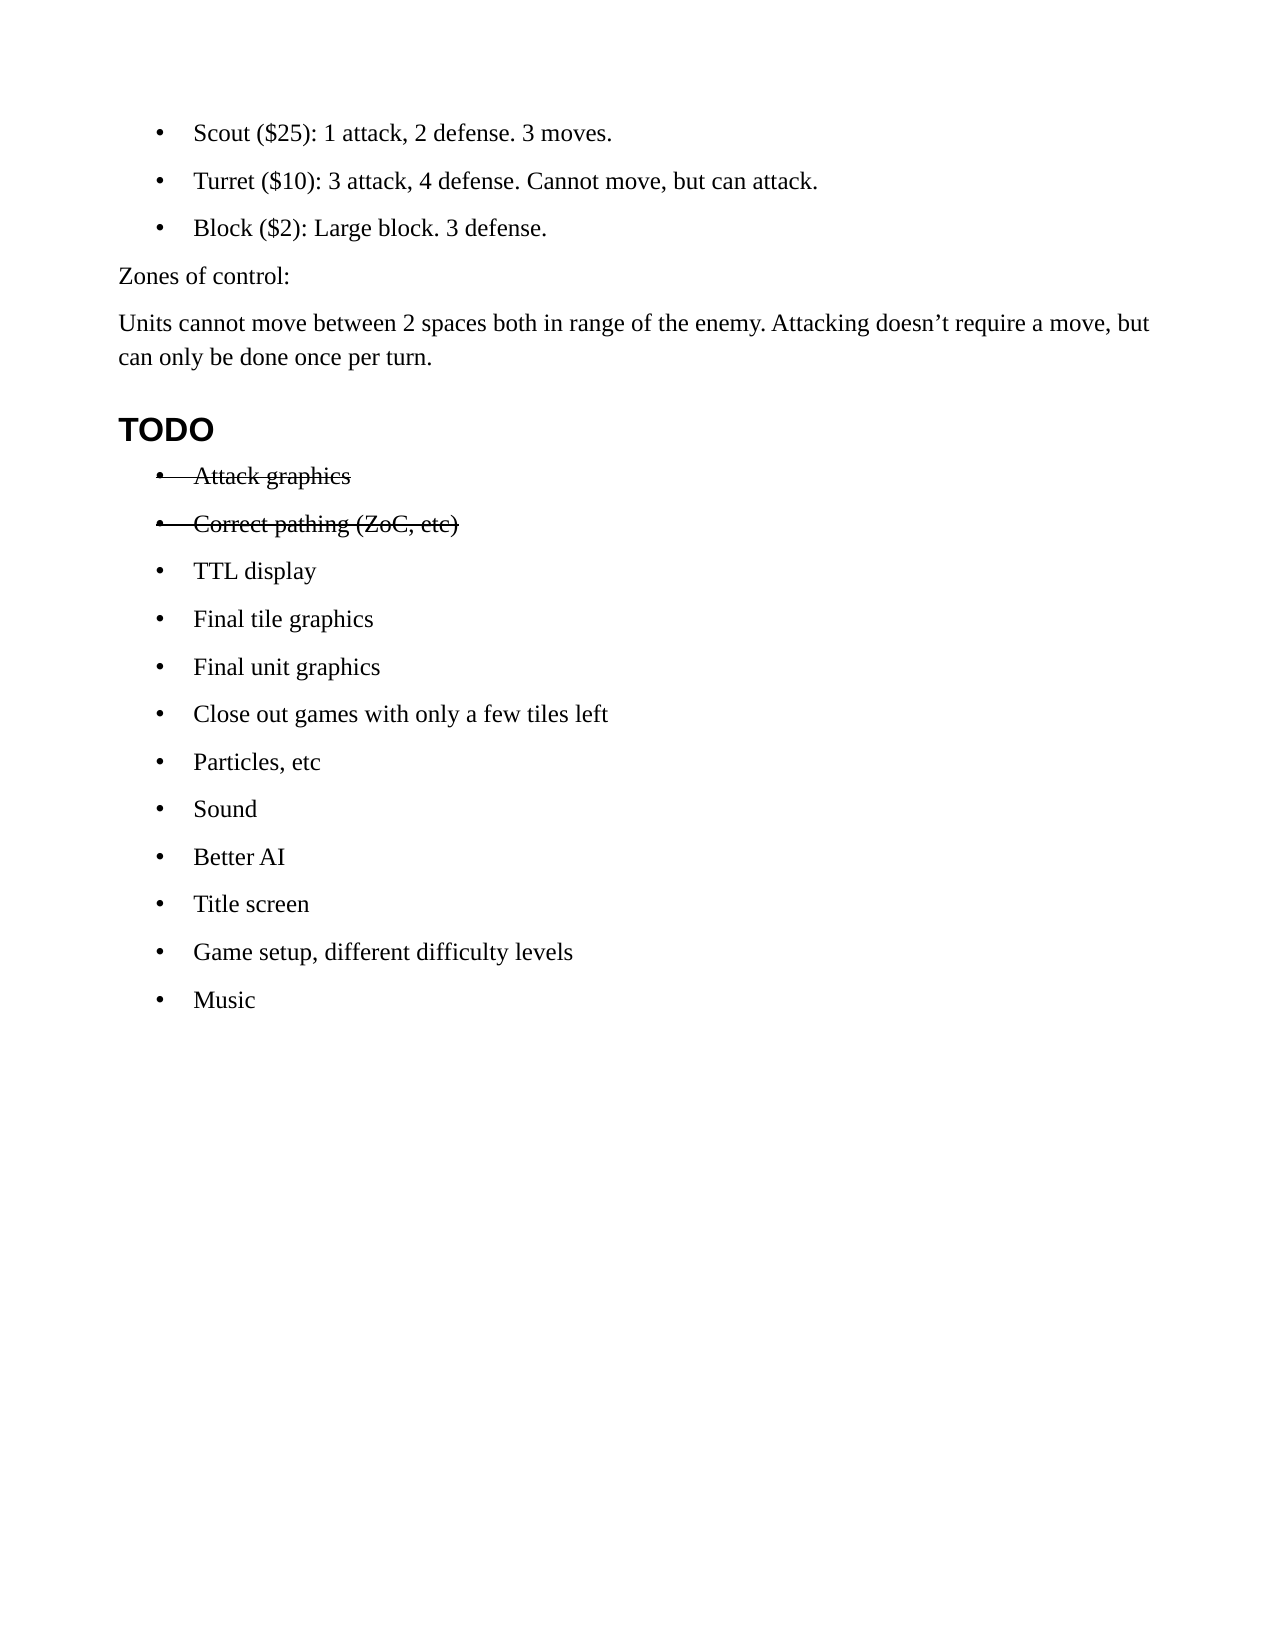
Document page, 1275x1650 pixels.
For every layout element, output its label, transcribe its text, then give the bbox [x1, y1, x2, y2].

list Close out games with only a few tiles left [156, 699, 1157, 728]
list Scout ($25): 1 attack, 2 defense. 3 moves. [156, 118, 1157, 147]
list Block ($2): Large block. 3 defense. [156, 213, 1157, 242]
list Final unit graphics [156, 652, 1157, 680]
text Units cannot move between 2 spaces both in range of the enemy. Attacking doesn’t require a move, but can only be done once per turn. [118, 308, 1157, 370]
list Particles, etc [156, 747, 1157, 776]
subtitle TODO [118, 410, 1157, 449]
list Attack graphics [156, 461, 1157, 490]
list Final tile graphics [156, 604, 1157, 633]
list Correct pathing (ZoC, etc) [156, 509, 1157, 537]
list TTL display [156, 556, 1157, 585]
list Sound [156, 794, 1157, 823]
list Title screen [156, 889, 1157, 918]
list Game setup, different difficulty levels [156, 937, 1157, 966]
list Music [156, 985, 1157, 1013]
text Zones of control: [118, 261, 1157, 290]
list Better AI [156, 842, 1157, 871]
list Turret ($10): 3 attack, 4 defense. Cannot move, but can attack. [156, 166, 1157, 194]
